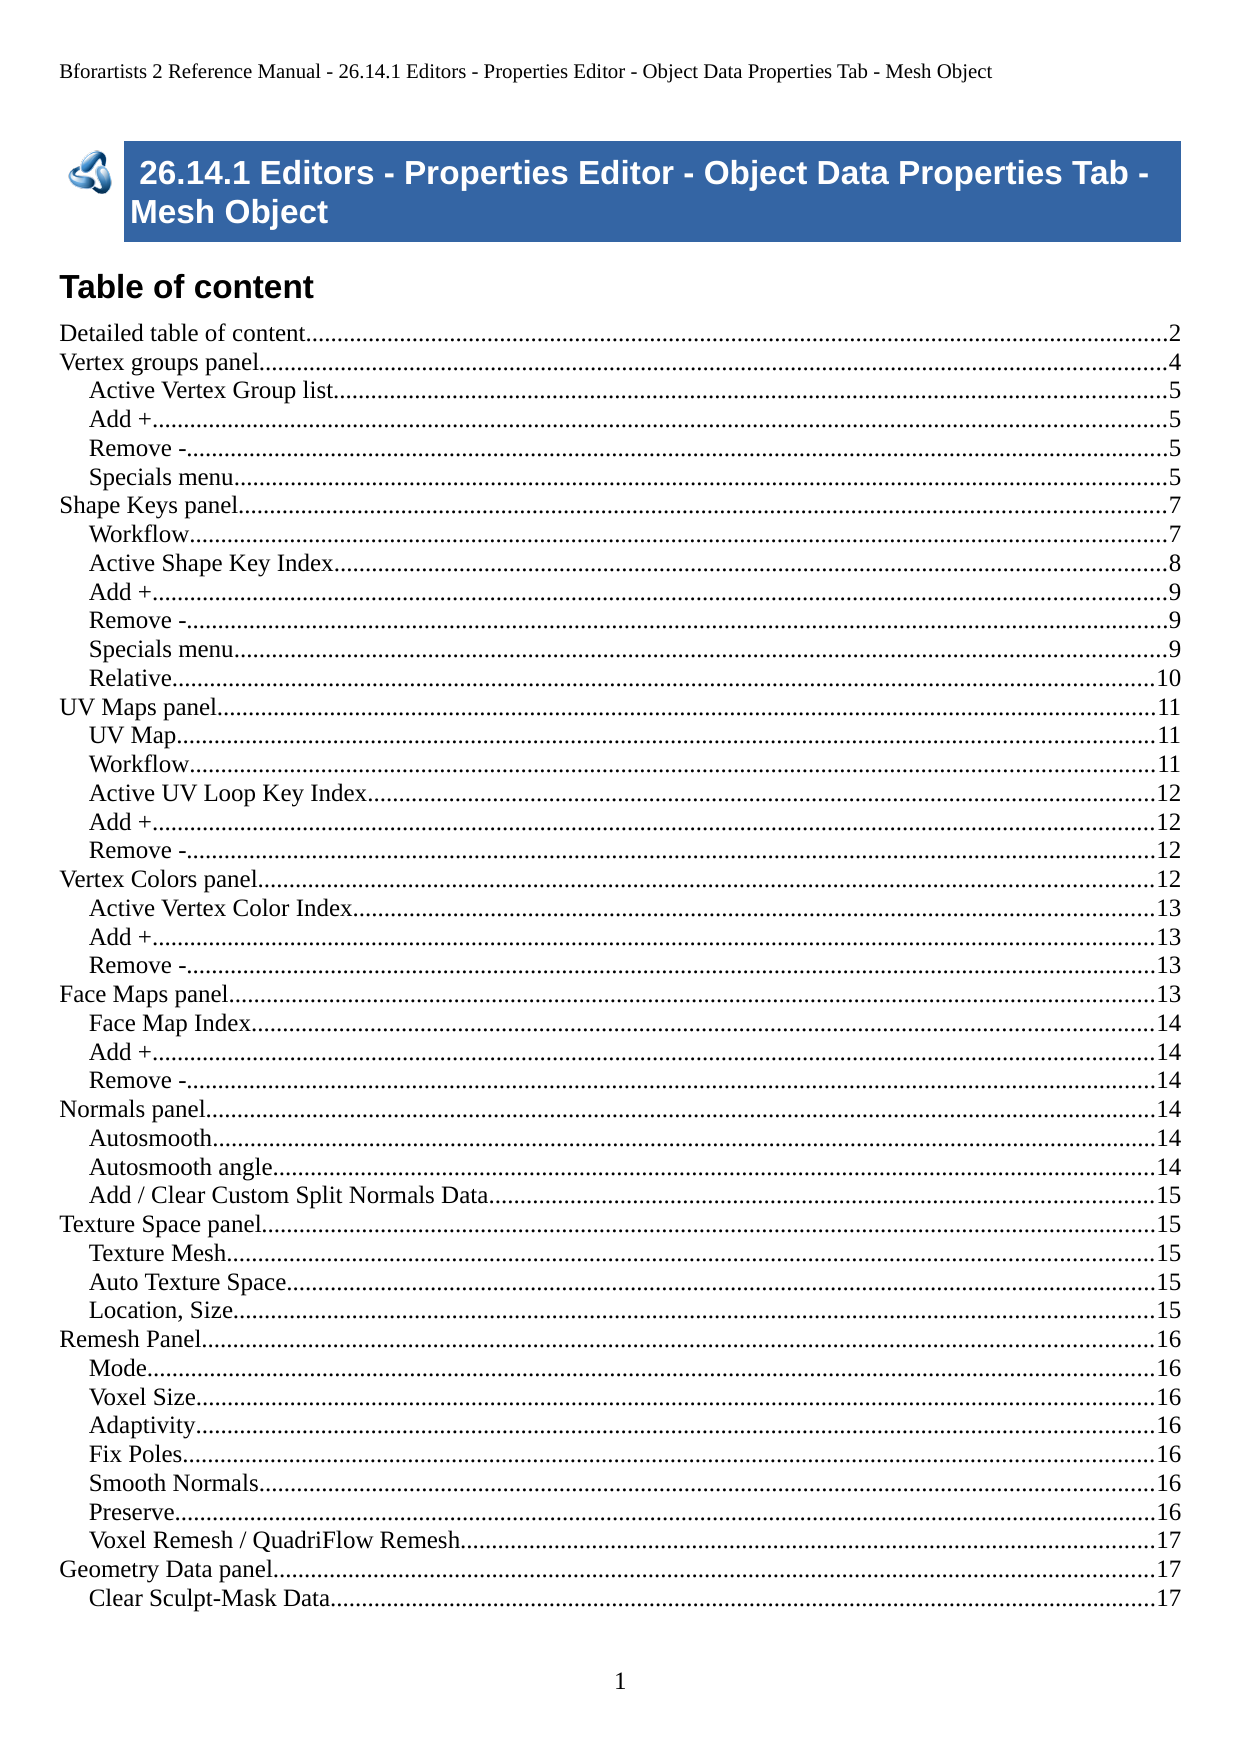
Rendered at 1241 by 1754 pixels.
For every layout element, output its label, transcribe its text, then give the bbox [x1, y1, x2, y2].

text Remove - 5 [88, 433, 1181, 462]
text Smooth Normals 16 [88, 1468, 1181, 1497]
text Active Vertex Group list 5 [88, 375, 1181, 404]
text Add + 5 [88, 404, 1181, 433]
text Add + 14 [88, 1037, 1181, 1065]
text Specials menu 9 [88, 634, 1181, 663]
text Adaptivity 16 [88, 1410, 1181, 1439]
text Texture Mesh 15 [88, 1238, 1181, 1267]
text Face Map Index 14 [88, 1008, 1181, 1037]
text Auto Texture Space 15 [88, 1267, 1181, 1295]
text Location, Size 15 [88, 1295, 1181, 1324]
text Face Maps panel 13 [59, 979, 1181, 1008]
text Remove - 9 [88, 605, 1181, 634]
text Remove - 13 [88, 950, 1181, 979]
text Remove - 12 [88, 835, 1181, 864]
text Workflow 7 [88, 519, 1181, 548]
text Add + 13 [88, 922, 1181, 950]
text Autosmooth angle 14 [88, 1152, 1181, 1180]
text Geometry Data panel 17 [59, 1554, 1181, 1583]
text Add + 9 [88, 577, 1181, 605]
text Vertex groups panel 4 [59, 347, 1181, 375]
picture [65, 147, 114, 197]
text UV Map 11 [88, 720, 1181, 749]
text Clear Sculpt-Mask Data 17 [88, 1583, 1181, 1612]
text Vertex Colors panel 12 [59, 864, 1181, 893]
text Add + 12 [88, 807, 1181, 835]
text Workflow 11 [88, 749, 1181, 778]
text Voxel Remesh / QuadriFlow Remesh 17 [88, 1525, 1181, 1554]
text Active UV Loop Key Index 12 [88, 778, 1181, 807]
text Relative 10 [88, 663, 1181, 692]
text Specials menu 5 [88, 462, 1181, 490]
text Texture Space panel 15 [59, 1209, 1181, 1238]
text Remove - 14 [88, 1065, 1181, 1094]
text UV Maps panel 11 [59, 692, 1181, 720]
text Mode 16 [88, 1353, 1181, 1382]
text Voxel Size 16 [88, 1382, 1181, 1410]
text Active Shape Key Index 8 [88, 548, 1181, 577]
subtitle Table of content [59, 267, 1181, 305]
text Preserve 16 [88, 1497, 1181, 1525]
text Active Vertex Color Index 13 [88, 893, 1181, 922]
text Remesh Panel 16 [59, 1324, 1181, 1353]
text Detailed table of content 2 [59, 318, 1181, 347]
table_header 26.14.1 Editors - Properties Editor - Object Data Properties Tab - Mesh Object [124, 141, 1181, 242]
table_header [59, 141, 124, 242]
text Shape Keys panel 7 [59, 490, 1181, 519]
text Add / Clear Custom Split Normals Data 15 [88, 1180, 1181, 1209]
text Normals panel 14 [59, 1094, 1181, 1123]
text Autosmooth 14 [88, 1123, 1181, 1152]
text Fix Poles 16 [88, 1439, 1181, 1468]
